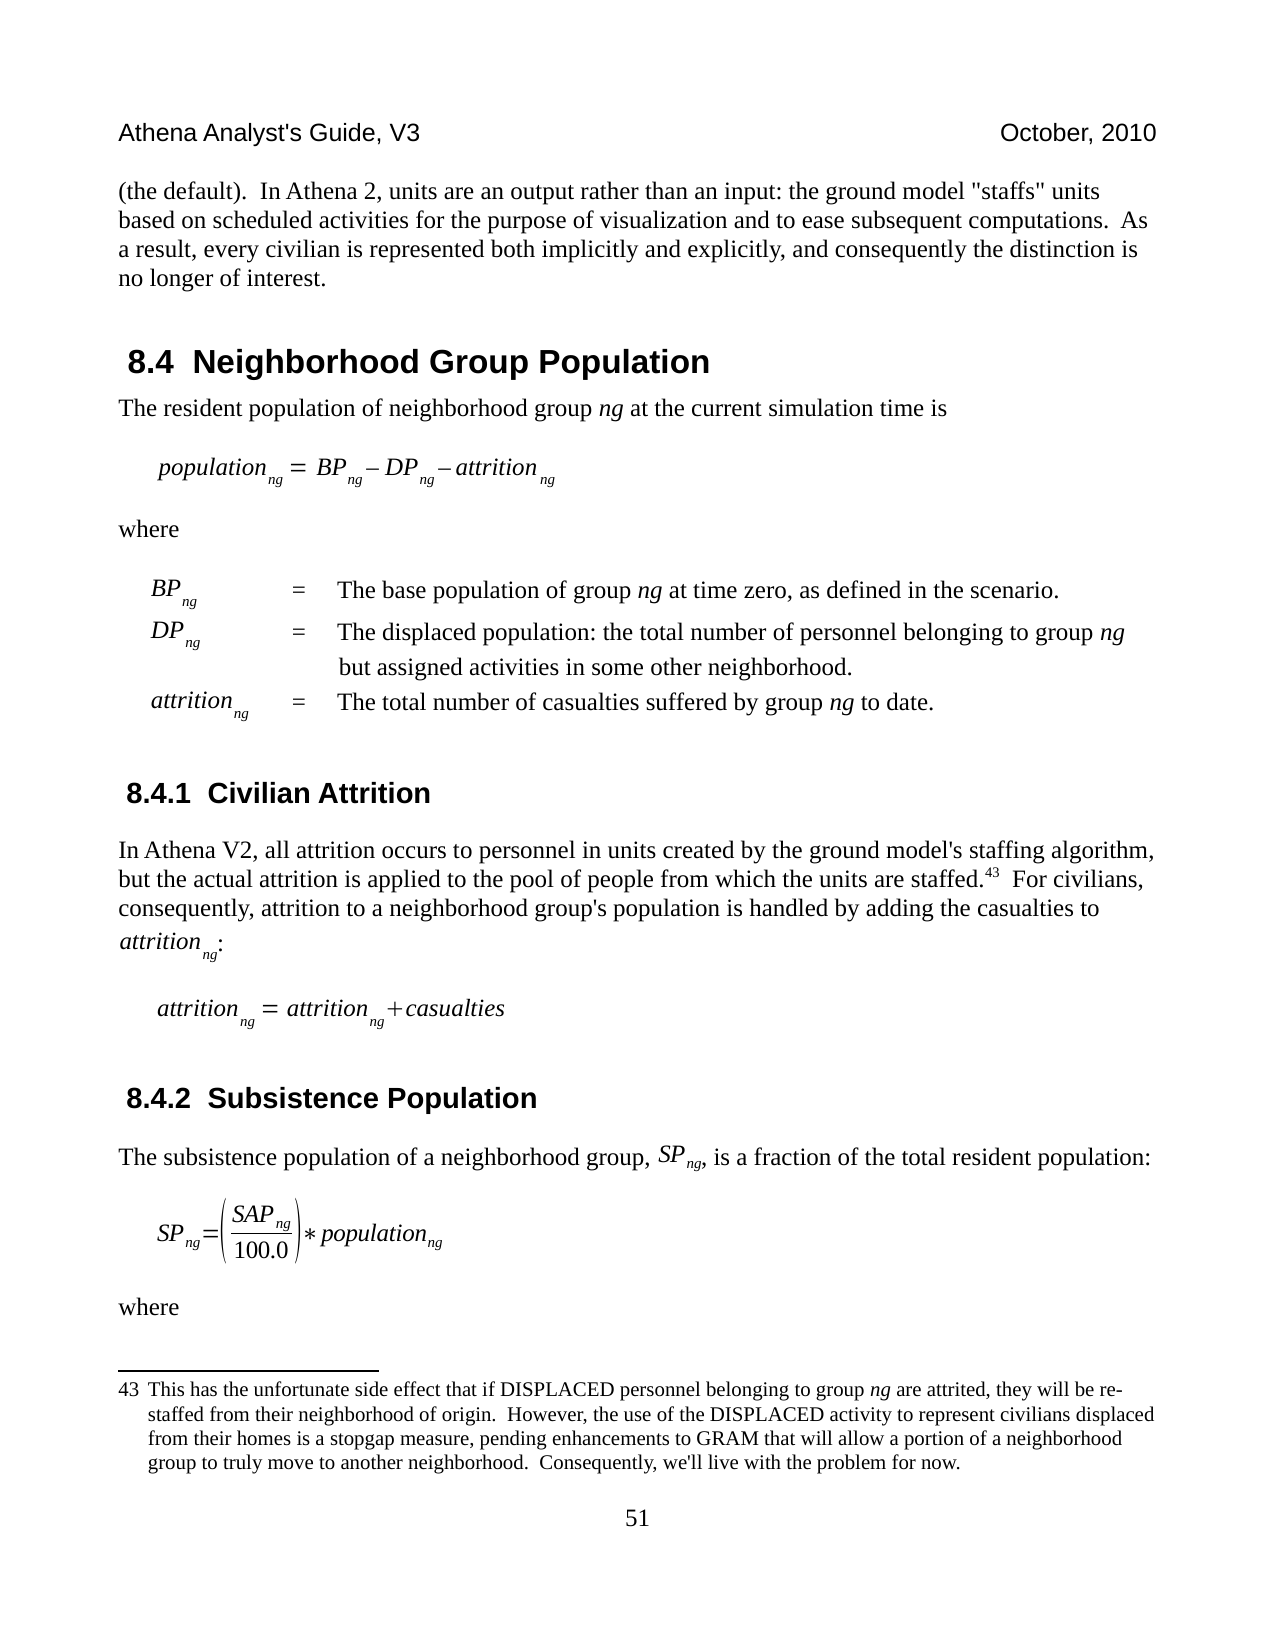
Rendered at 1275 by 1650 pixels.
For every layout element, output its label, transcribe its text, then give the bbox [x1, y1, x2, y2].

text (the default). In Athena 2, units are an output rather than an input: the ground model "staffs" units based on scheduled activities for the purpose of visualization and to ease subsequent computations. As a result, every civilian is represented both implicitly and explicitly, and consequently the distinction is no longer of interest. [118, 176, 1157, 291]
text where [118, 514, 1157, 543]
text The subsistence population of a neighborhood group, , is a fraction of the total resident population: [118, 1141, 1157, 1172]
text This has the unfortunate side effect that if DISPLACED personnel belonging to group ng are attrited, they will be re-staffed from their neighborhood of origin. However, the use of the DISPLACED activity to represent civilians displaced from their homes is a stopgap measure, pending enhancements to GRAM that will allow a portion of a neighborhood group to truly move to another neighborhood. Consequently, we'll live with the problem for now. [118, 1377, 1157, 1474]
subtitle Subsistence Population [118, 1081, 1157, 1115]
text = The base population of group ng at time zero, as defined in the scenario. [149, 568, 1157, 610]
subtitle Civilian Attrition [118, 776, 1157, 810]
text where [118, 1292, 1157, 1320]
text = The displaced population: the total number of personnel belonging to group ng but assigned activities in some other neighborhood. [149, 610, 1157, 681]
text = The total number of casualties suffered by group ng to date. [149, 681, 1157, 722]
text In Athena V2, all attrition occurs to personnel in units created by the ground model's staffing algorithm, but the actual attrition is applied to the pool of people from which the units are staffed. For civilians, consequently, attrition to a neighborhood group's population is handled by adding the casualties to : [118, 836, 1157, 963]
text The resident population of neighborhood group ng at the current simulation time is [118, 393, 1157, 422]
subtitle Neighborhood Group Population [118, 342, 1157, 380]
